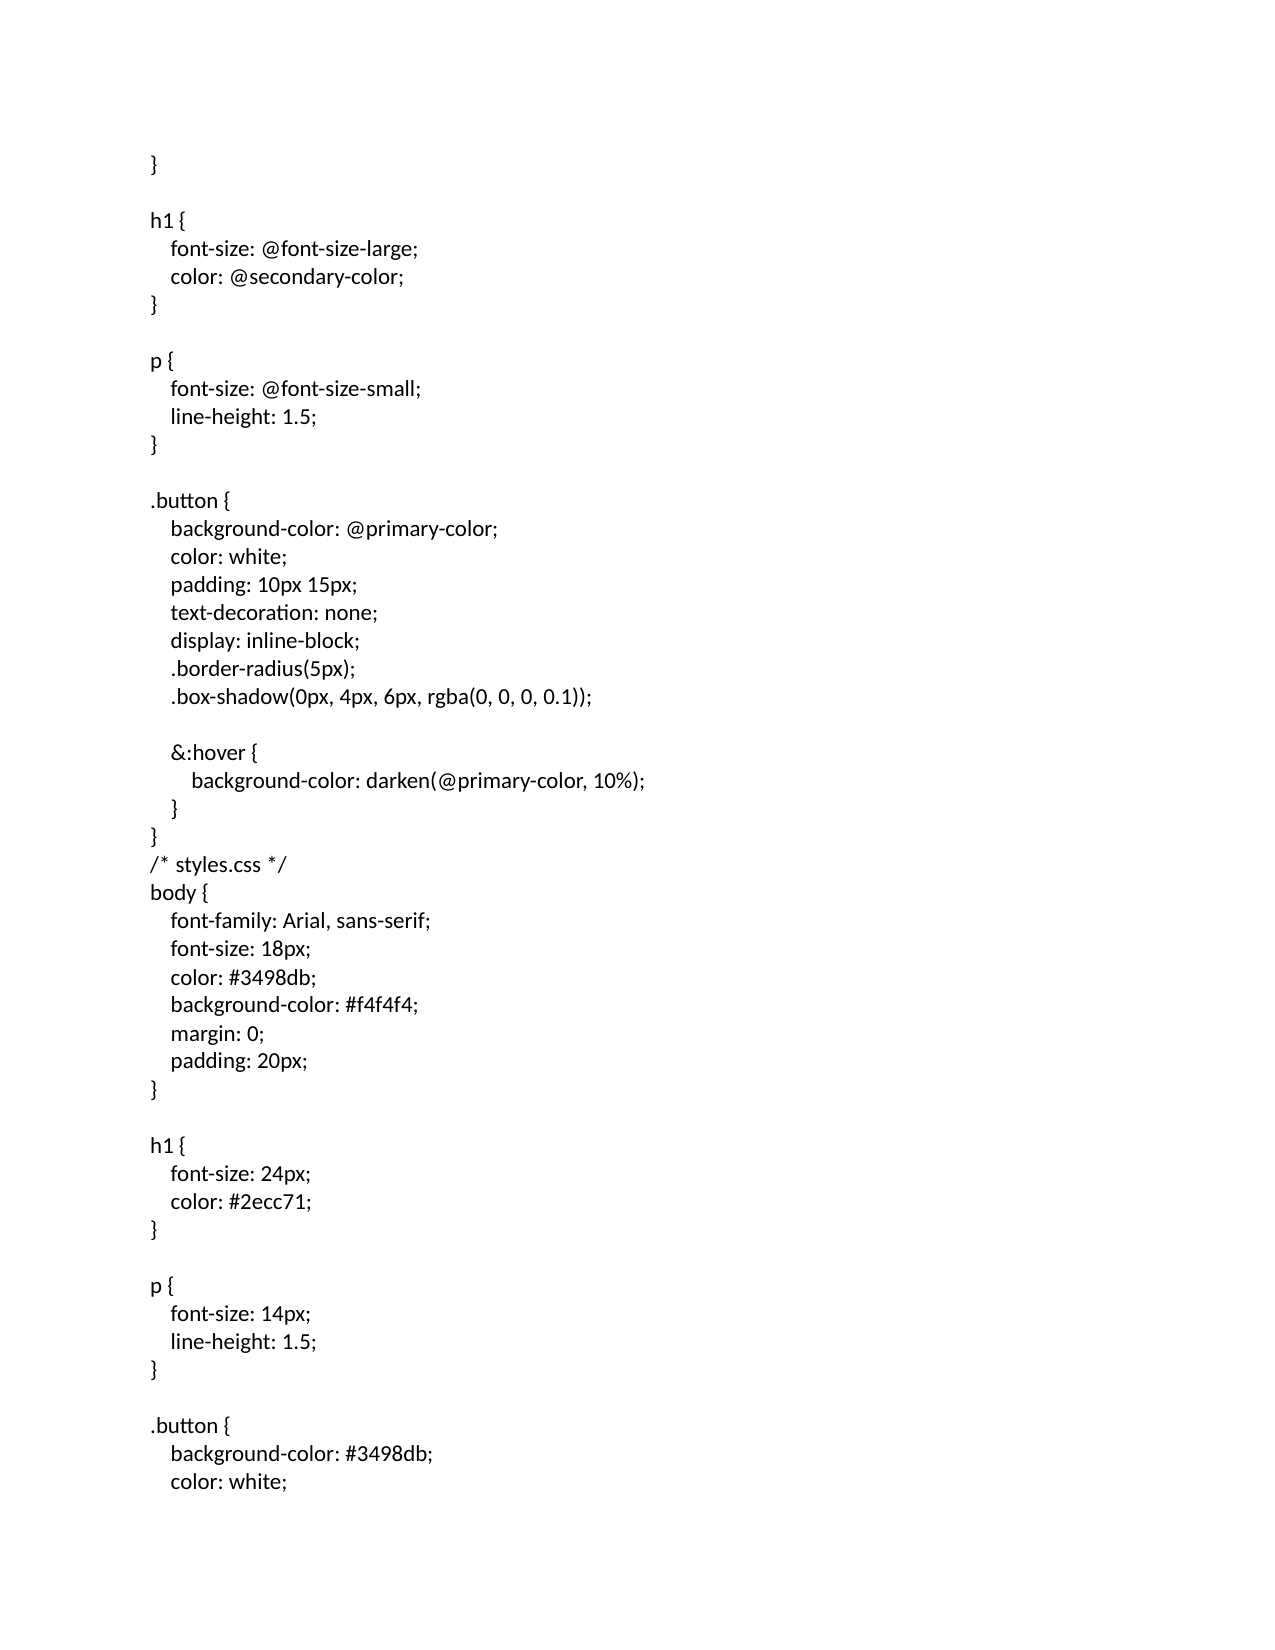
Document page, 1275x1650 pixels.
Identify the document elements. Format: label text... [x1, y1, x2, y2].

text font-size: 18px; [150, 934, 1125, 963]
text line-height: 1.5; [150, 402, 1125, 430]
text /* styles.css */ [150, 851, 1125, 878]
text } [150, 430, 1125, 458]
text p { [150, 346, 1125, 374]
text font-size: 24px; [150, 1159, 1125, 1187]
text .border-radius(5px); [150, 654, 1125, 682]
text font-size: 14px; [150, 1299, 1125, 1327]
text background-color: darken(@primary-color, 10%); [150, 766, 1125, 794]
text .button { [150, 1411, 1125, 1439]
text background-color: @primary-color; [150, 514, 1125, 542]
text font-family: Arial, sans-serif; [150, 907, 1125, 934]
text padding: 20px; [150, 1047, 1125, 1075]
text h1 { [150, 206, 1125, 234]
text } [150, 1215, 1125, 1243]
text color: @secondary-color; [150, 262, 1125, 290]
text margin: 0; [150, 1019, 1125, 1047]
text line-height: 1.5; [150, 1327, 1125, 1355]
text h1 { [150, 1131, 1125, 1159]
text color: white; [150, 1467, 1125, 1495]
text color: #3498db; [150, 963, 1125, 991]
text color: white; [150, 542, 1125, 570]
text padding: 10px 15px; [150, 570, 1125, 598]
text display: inline-block; [150, 626, 1125, 654]
text body { [150, 878, 1125, 907]
text } [150, 822, 1125, 851]
text p { [150, 1271, 1125, 1299]
text font-size: @font-size-large; [150, 234, 1125, 262]
text background-color: #f4f4f4; [150, 991, 1125, 1019]
text .box-shadow(0px, 4px, 6px, rgba(0, 0, 0, 0.1)); [150, 682, 1125, 710]
text .button { [150, 486, 1125, 514]
text } [150, 150, 1125, 178]
text background-color: #3498db; [150, 1439, 1125, 1467]
text } [150, 1355, 1125, 1383]
text font-size: @font-size-small; [150, 374, 1125, 402]
text text-decoration: none; [150, 598, 1125, 626]
text } [150, 290, 1125, 318]
text color: #2ecc71; [150, 1187, 1125, 1215]
text } [150, 794, 1125, 822]
text &:hover { [150, 738, 1125, 766]
text } [150, 1075, 1125, 1103]
